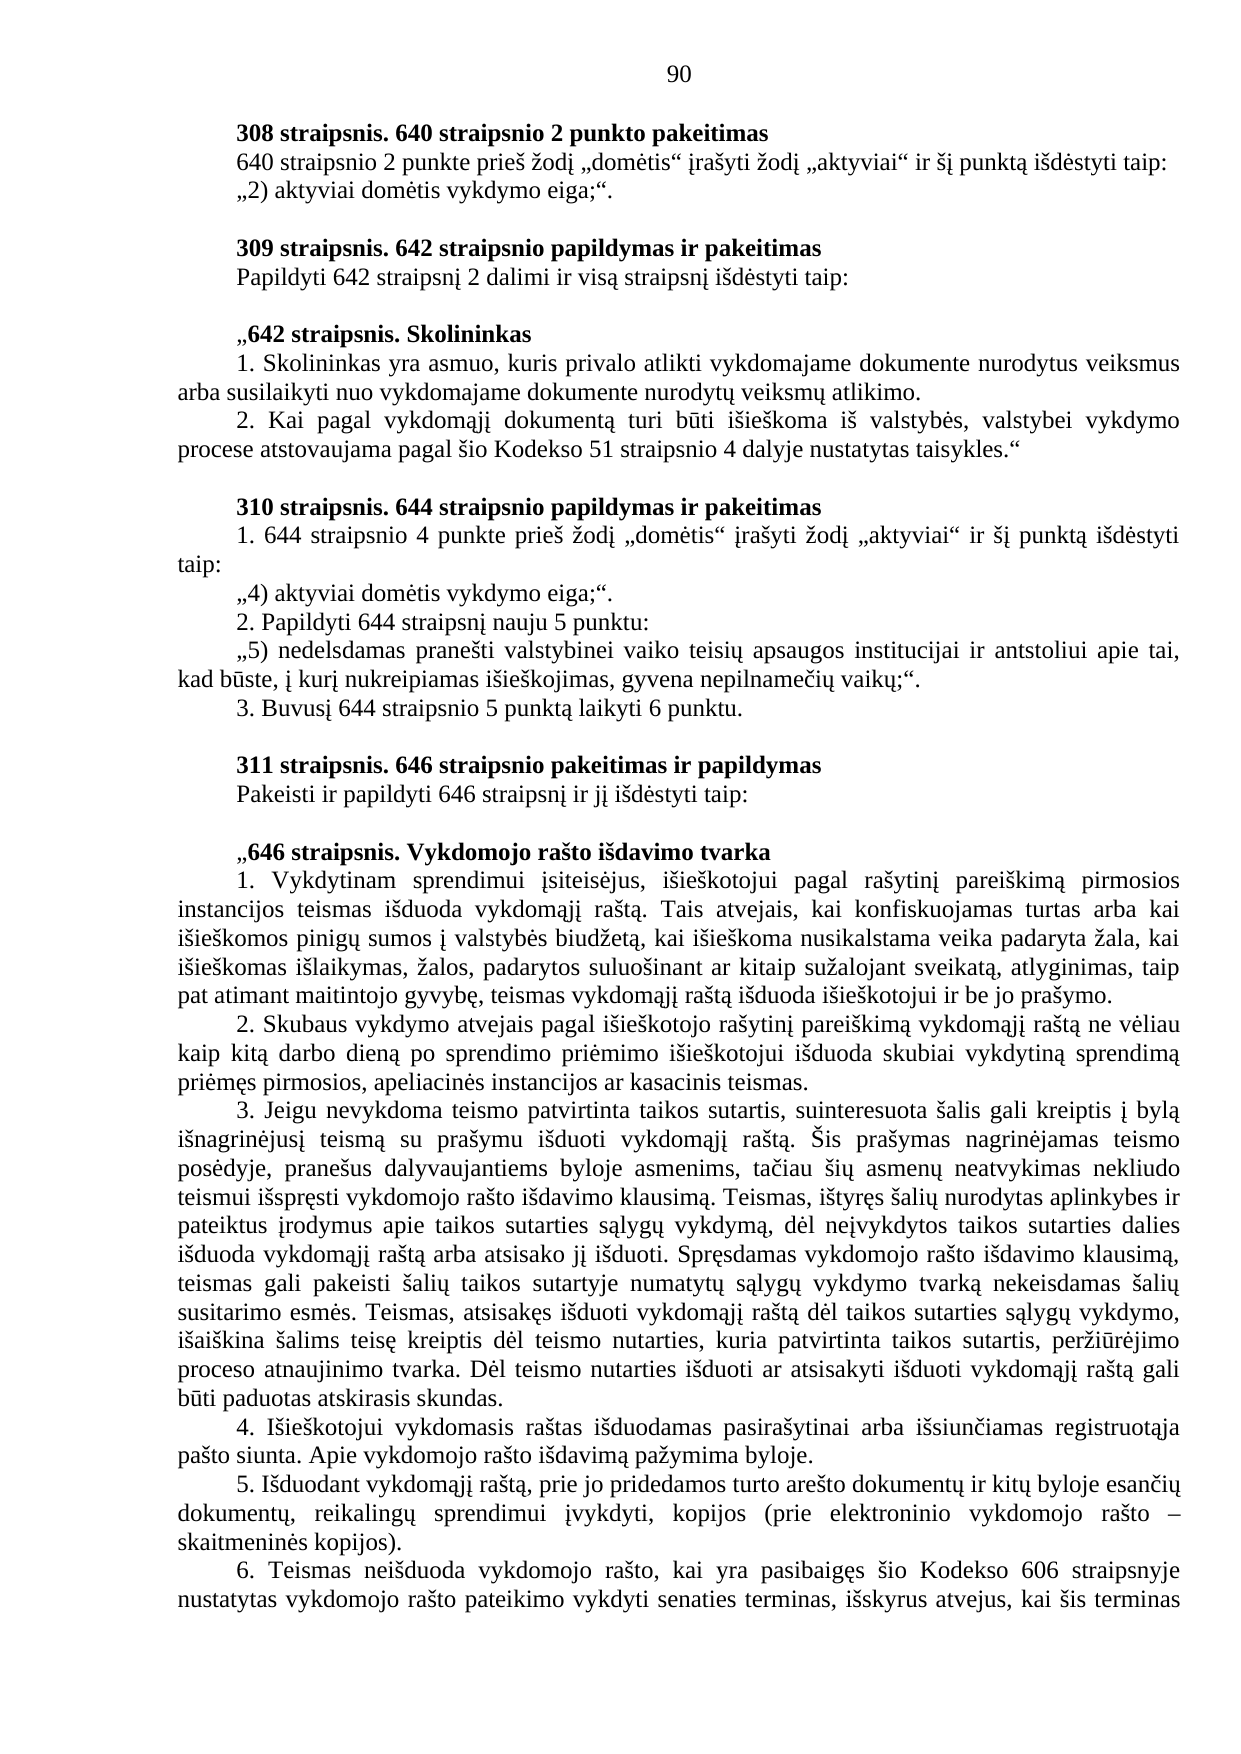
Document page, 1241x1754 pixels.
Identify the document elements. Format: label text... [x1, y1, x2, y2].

text 2. Skubaus vykdymo atvejais pagal išieškotojo rašytinį pareiškimą vykdomąjį raštą ne vėliau kaip kitą darbo dieną po sprendimo priėmimo išieškotojui išduoda skubiai vykdytiną sprendimą priėmęs pirmosios, apeliacinės instancijos ar kasacinis teismas. [177, 1009, 1181, 1096]
text 309 straipsnis. 642 straipsnio papildymas ir pakeitimas [177, 233, 1181, 262]
text 1. 644 straipsnio 4 punkte prieš žodį „domėtis“ įrašyti žodį „aktyviai“ ir šį punktą išdėstyti taip: [177, 521, 1181, 578]
text 640 straipsnio 2 punkte prieš žodį „domėtis“ įrašyti žodį „aktyviai“ ir šį punktą išdėstyti taip: [177, 147, 1181, 176]
text Pakeisti ir papildyti 646 straipsnį ir jį išdėstyti taip: [177, 779, 1181, 808]
text 2. Kai pagal vykdomąjį dokumentą turi būti išieškoma iš valstybės, valstybei vykdymo procese atstovaujama pagal šio Kodekso 51 straipsnio 4 dalyje nustatytas taisykles.“ [177, 406, 1181, 463]
text 308 straipsnis. 640 straipsnio 2 punkto pakeitimas [177, 118, 1181, 147]
text „5) nedelsdamas pranešti valstybinei vaiko teisių apsaugos institucijai ir antstoliui apie tai, kad būste, į kurį nukreipiamas išieškojimas, gyvena nepilnamečių vaikų;“. [177, 636, 1181, 693]
text Papildyti 642 straipsnį 2 dalimi ir visą straipsnį išdėstyti taip: [177, 262, 1181, 291]
text 4. Išieškotojui vykdomasis raštas išduodamas pasirašytinai arba išsiunčiamas registruotąja pašto siunta. Apie vykdomojo rašto išdavimą pažymima byloje. [177, 1412, 1181, 1469]
text 1. Skolininkas yra asmuo, kuris privalo atlikti vykdomajame dokumente nurodytus veiksmus arba susilaikyti nuo vykdomajame dokumente nurodytų veiksmų atlikimo. [177, 348, 1181, 406]
text 6. Teismas neišduoda vykdomojo rašto, kai yra pasibaigęs šio Kodekso 606 straipsnyje nustatytas vykdomojo rašto pateikimo vykdyti senaties terminas, išskyrus atvejus, kai šis terminas [177, 1556, 1181, 1613]
text „4) aktyviai domėtis vykdymo eiga;“. [177, 578, 1181, 607]
text 3. Jeigu nevykdoma teismo patvirtinta taikos sutartis, suinteresuota šalis gali kreiptis į bylą išnagrinėjusį teismą su prašymu išduoti vykdomąjį raštą. Šis prašymas nagrinėjamas teismo posėdyje, pranešus dalyvaujantiems byloje asmenims, tačiau šių asmenų neatvykimas nekliudo teismui išspręsti vykdomojo rašto išdavimo klausimą. Teismas, ištyręs šalių nurodytas aplinkybes ir pateiktus įrodymus apie taikos sutarties sąlygų vykdymą, dėl neįvykdytos taikos sutarties dalies išduoda vykdomąjį raštą arba atsisako jį išduoti. Spręsdamas vykdomojo rašto išdavimo klausimą, teismas gali pakeisti šalių taikos sutartyje numatytų sąlygų vykdymo tvarką nekeisdamas šalių susitarimo esmės. Teismas, atsisakęs išduoti vykdomąjį raštą dėl taikos sutarties sąlygų vykdymo, išaiškina šalims teisę kreiptis dėl teismo nutarties, kuria patvirtinta taikos sutartis, peržiūrėjimo proceso atnaujinimo tvarka. Dėl teismo nutarties išduoti ar atsisakyti išduoti vykdomąjį raštą gali būti paduotas atskirasis skundas. [177, 1096, 1181, 1412]
text 3. Buvusį 644 straipsnio 5 punktą laikyti 6 punktu. [177, 693, 1181, 722]
text 2. Papildyti 644 straipsnį nauju 5 punktu: [177, 607, 1181, 636]
text 1. Vykdytinam sprendimui įsiteisėjus, išieškotojui pagal rašytinį pareiškimą pirmosios instancijos teismas išduoda vykdomąjį raštą. Tais atvejais, kai konfiskuojamas turtas arba kai išieškomos pinigų sumos į valstybės biudžetą, kai išieškoma nusikalstama veika padaryta žala, kai išieškomas išlaikymas, žalos, padarytos suluošinant ar kitaip sužalojant sveikatą, atlyginimas, taip pat atimant maitintojo gyvybę, teismas vykdomąjį raštą išduoda išieškotojui ir be jo prašymo. [177, 866, 1181, 1009]
text 5. Išduodant vykdomąjį raštą, prie jo pridedamos turto arešto dokumentų ir kitų byloje esančių dokumentų, reikalingų sprendimui įvykdyti, kopijos (prie elektroninio vykdomojo rašto – skaitmeninės kopijos). [177, 1469, 1181, 1556]
text „642 straipsnis. Skolininkas [177, 319, 1181, 348]
text „646 straipsnis. Vykdomojo rašto išdavimo tvarka [177, 837, 1181, 866]
text 311 straipsnis. 646 straipsnio pakeitimas ir papildymas [236, 751, 1181, 779]
text „2) aktyviai domėtis vykdymo eiga;“. [177, 176, 1181, 204]
text 310 straipsnis. 644 straipsnio papildymas ir pakeitimas [236, 492, 1181, 521]
